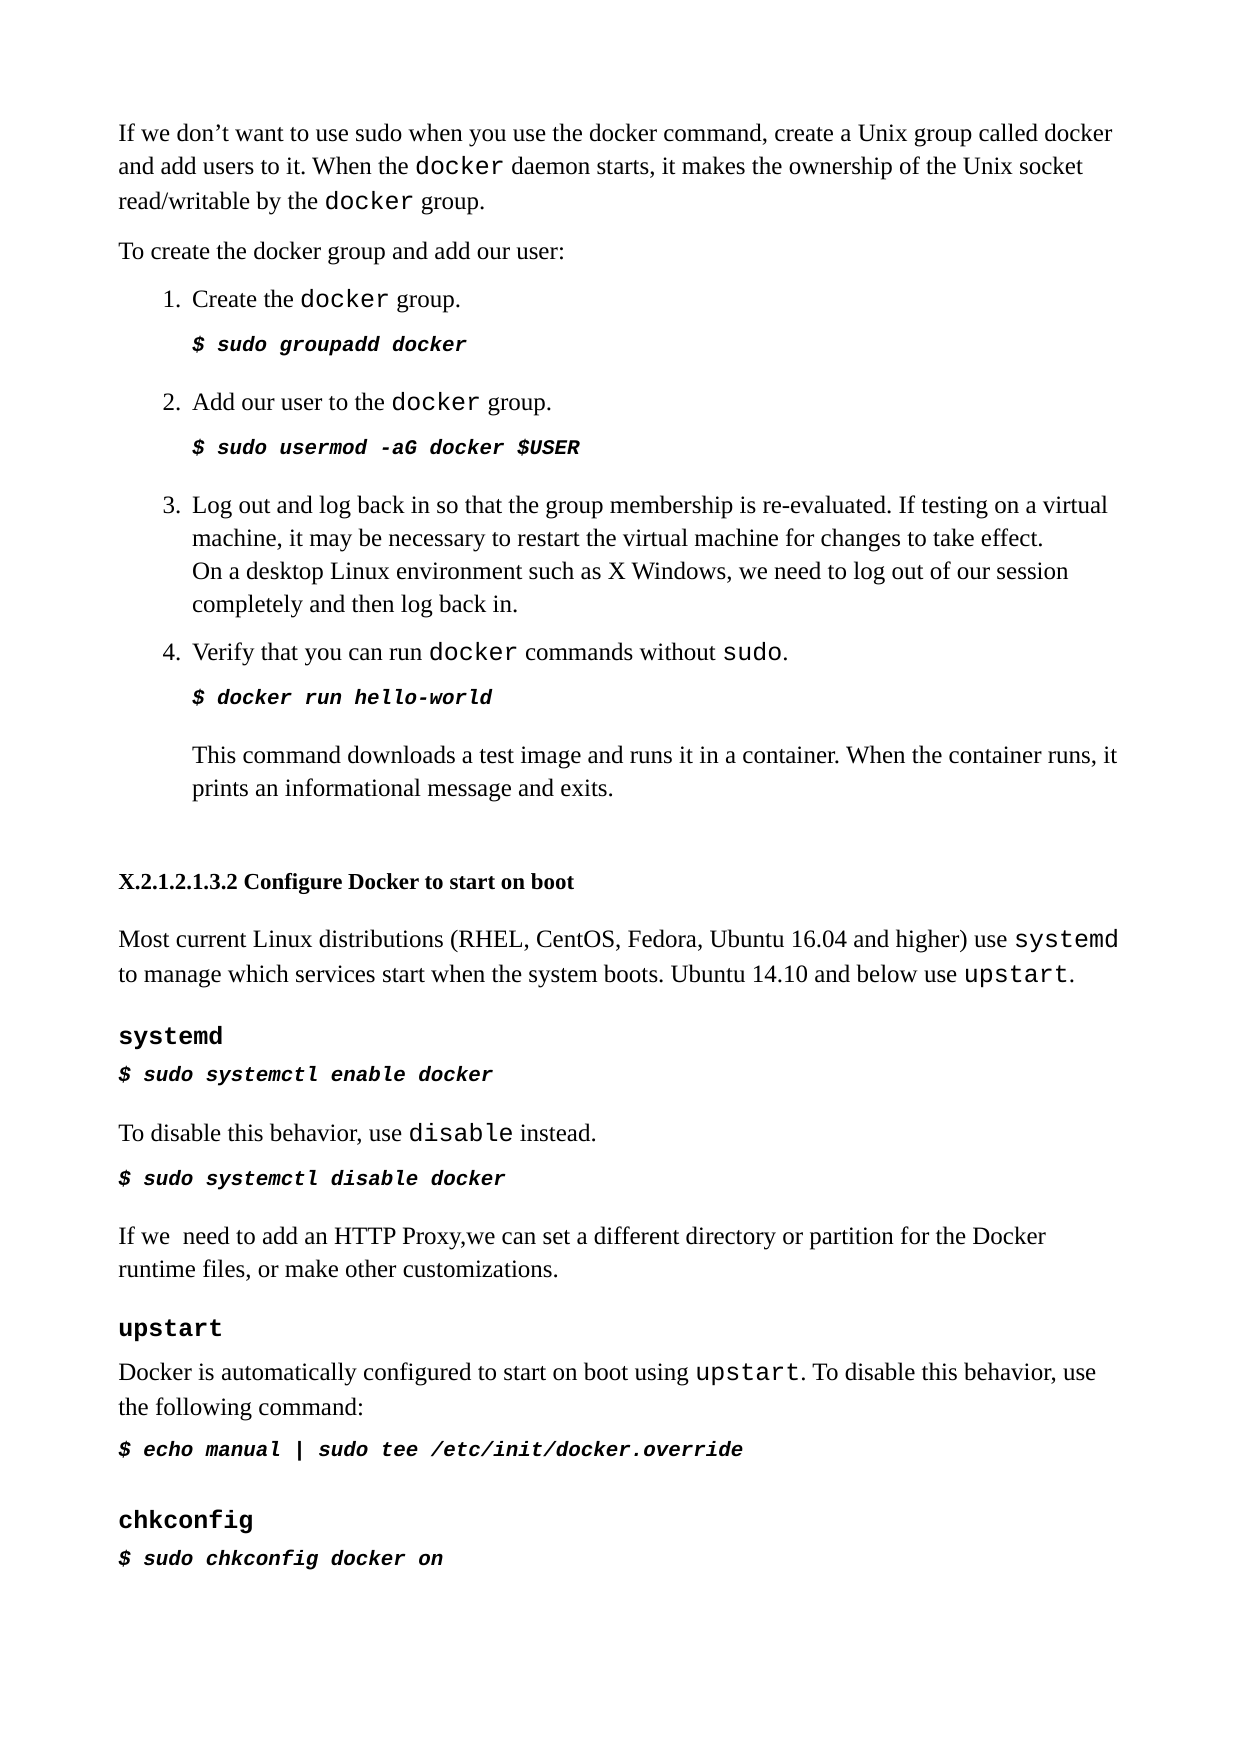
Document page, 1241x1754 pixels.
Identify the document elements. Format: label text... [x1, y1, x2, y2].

list $ sudo groupadd docker [162, 334, 1122, 357]
list $ sudo usermod -aG docker $USER [162, 437, 1122, 461]
list Log out and log back in so that the group membership is re-evaluated. If testing on a virtual machine, it may be necessary to restart the virtual machine for changes to take effect. On a desktop Linux environment such as X Windows, we need to log out of our session completely and then log back in. [162, 490, 1122, 618]
list Verify that you can run docker commands without sudo. [162, 637, 1122, 668]
list Create the docker group. [162, 284, 1122, 315]
text If we don’t want to use sudo when you use the docker command, create a Unix group called docker and add users to it. When the docker daemon starts, it makes the ownership of the Unix socket read/writable by the docker group. [118, 118, 1122, 217]
text To disable this behavior, use disable instead. [118, 1118, 1122, 1148]
text $ echo manual | sudo tee /etc/init/docker.override [118, 1439, 1122, 1463]
text To create the docker group and add our user: [118, 236, 1122, 265]
text Docker is automatically configured to start on boot using upstart. To disable this behavior, use the following command: [118, 1357, 1122, 1421]
text If we need to add an HTTP Proxy,we can set a different directory or partition for the Docker runtime files, or make other customizations. [118, 1221, 1122, 1282]
list $ docker run hello-world [162, 687, 1122, 710]
subtitle X.2.1.2.1.3.2 Configure Docker to start on boot [118, 868, 1063, 894]
text Most current Linux distributions (RHEL, CentOS, Fedora, Ubuntu 16.04 and higher) use systemd to manage which services start when the system boots. Ubuntu 14.10 and below use upstart. [118, 924, 1122, 990]
text $ sudo systemctl enable docker [118, 1064, 1122, 1088]
subtitle systemd [118, 1024, 1122, 1052]
list Add our user to the docker group. [162, 387, 1122, 418]
text $ sudo systemctl disable docker [118, 1168, 1122, 1191]
subtitle chkconfig [118, 1507, 1122, 1536]
subtitle upstart [118, 1316, 1122, 1344]
text $ sudo chkconfig docker on [118, 1548, 1122, 1572]
list This command downloads a test image and runs it in a container. When the container runs, it prints an informational message and exits. [162, 740, 1122, 802]
